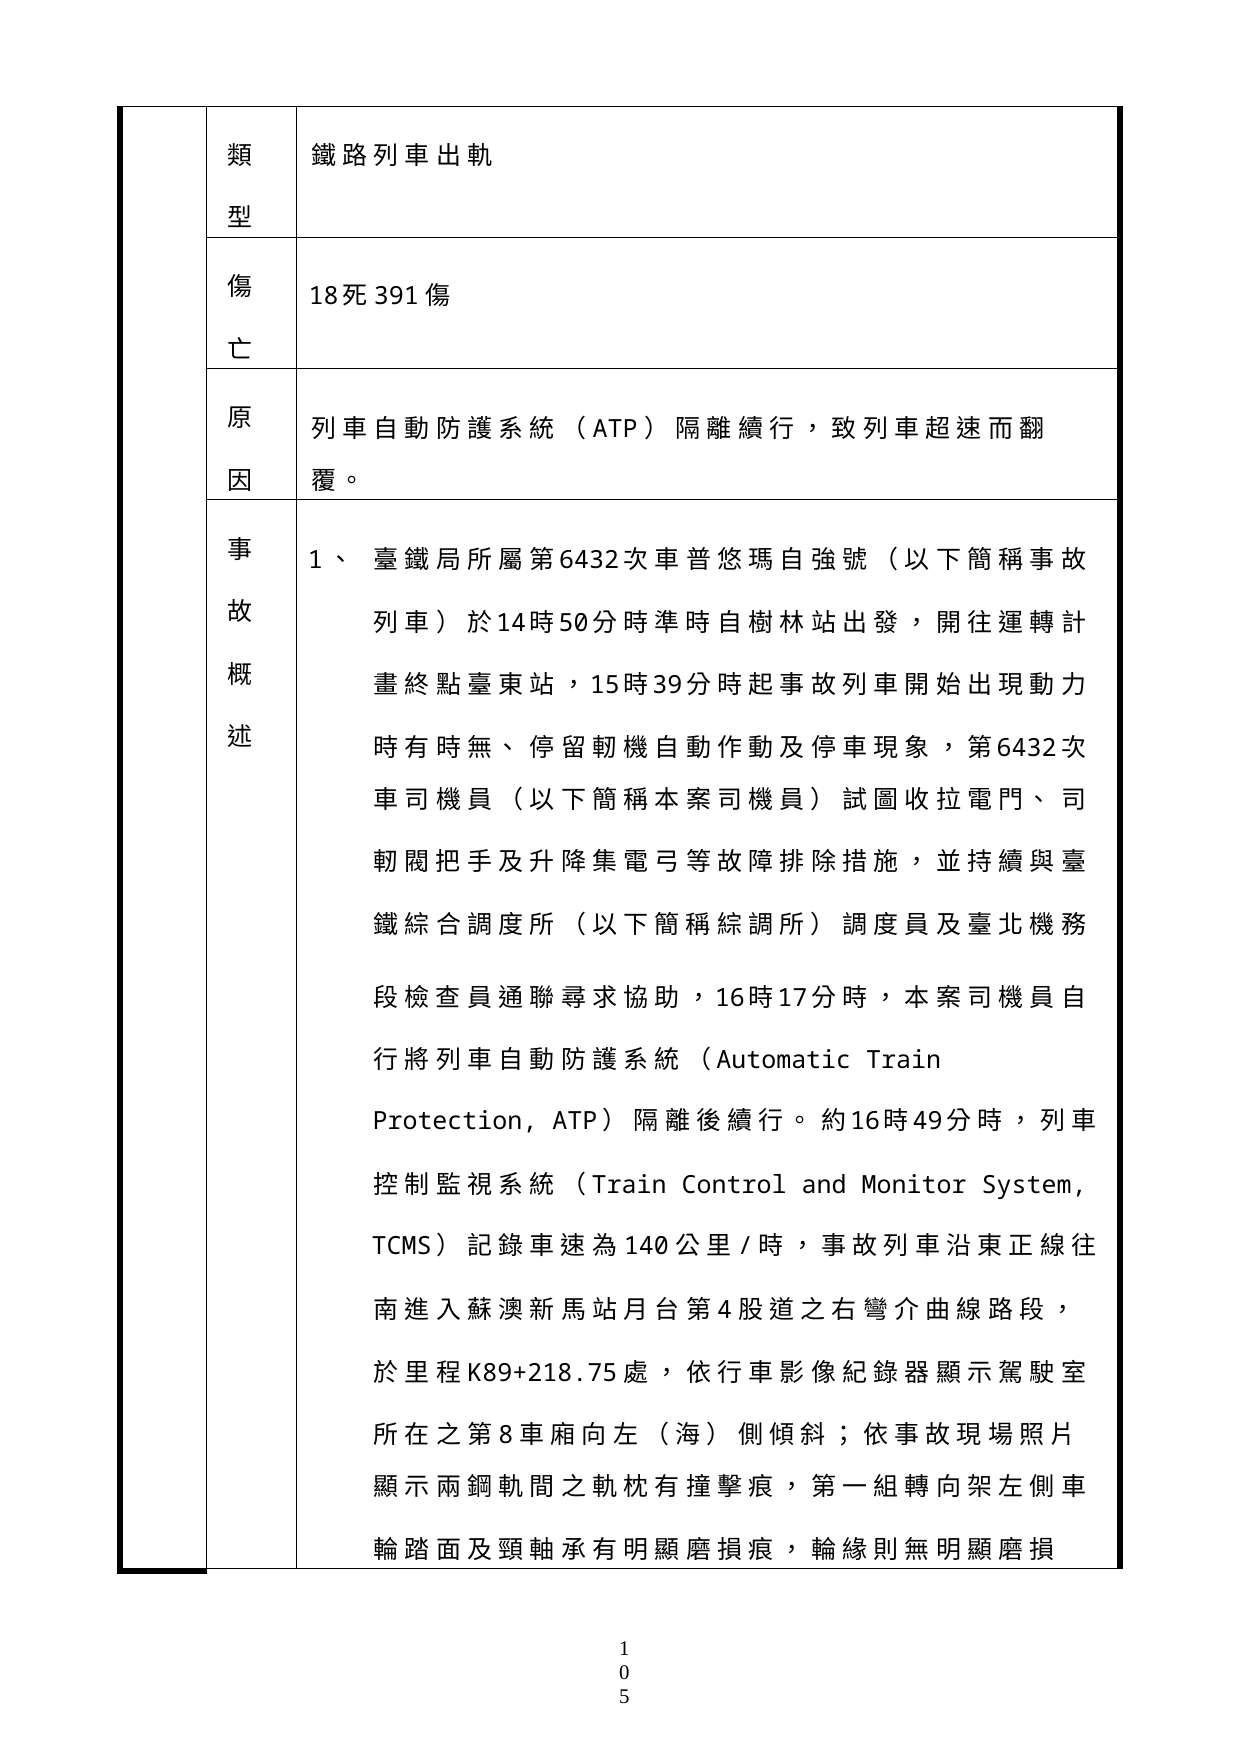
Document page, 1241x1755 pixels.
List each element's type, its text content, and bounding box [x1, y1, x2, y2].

table_cell 事故概述 [207, 500, 296, 1568]
table_cell 鐵路列車出軌 [297, 107, 1117, 237]
table_cell 18死391傷 [297, 238, 1117, 368]
table_cell 臺鐵局所屬第6432次車普悠瑪自強號（以下簡稱事故列車）於14時50分時準時自樹林站出發，開往運轉計畫終點臺東站，15時39分時起事故列車開始出現動力時有時無、停留軔機自動作動及停車現象，第6432次車司機員（以下簡稱本案司機員）試圖收拉電門、司軔閥把手及升降集電弓等故障排除措施，並持續與臺鐵綜合調度所（以下簡稱綜調所）調度員及臺北機務段檢查員通聯尋求協助，16時17分時，本案司機員自行將列車自動防護系統（Automatic Train Protection, ATP）隔離後續行。約16時49分時，列車控制監視系統（Train Control and Monitor System, TCMS）記錄車速為140公里/時，事故列車沿東正線往南進入蘇澳新馬站月台第4股道之右彎介曲線路段，於里程K89+218.75處，依行車影像紀錄器顯示駕駛室所在之第8車廂向左（海）側傾斜；依事故現場照片顯示兩鋼軌間之軌枕有撞擊痕，第一組轉向架左側車輪踏面及頸軸承有明顯磨損痕，輪緣則無明顯磨損 [297, 500, 1117, 1568]
table_cell 傷亡 [207, 238, 296, 368]
table_cell [123, 107, 206, 1568]
table_cell 類型 [207, 107, 296, 237]
table_cell 原因 [207, 369, 296, 499]
table_cell 列車自動防護系統（ATP）隔離續行，致列車超速而翻覆。 [297, 369, 1117, 499]
